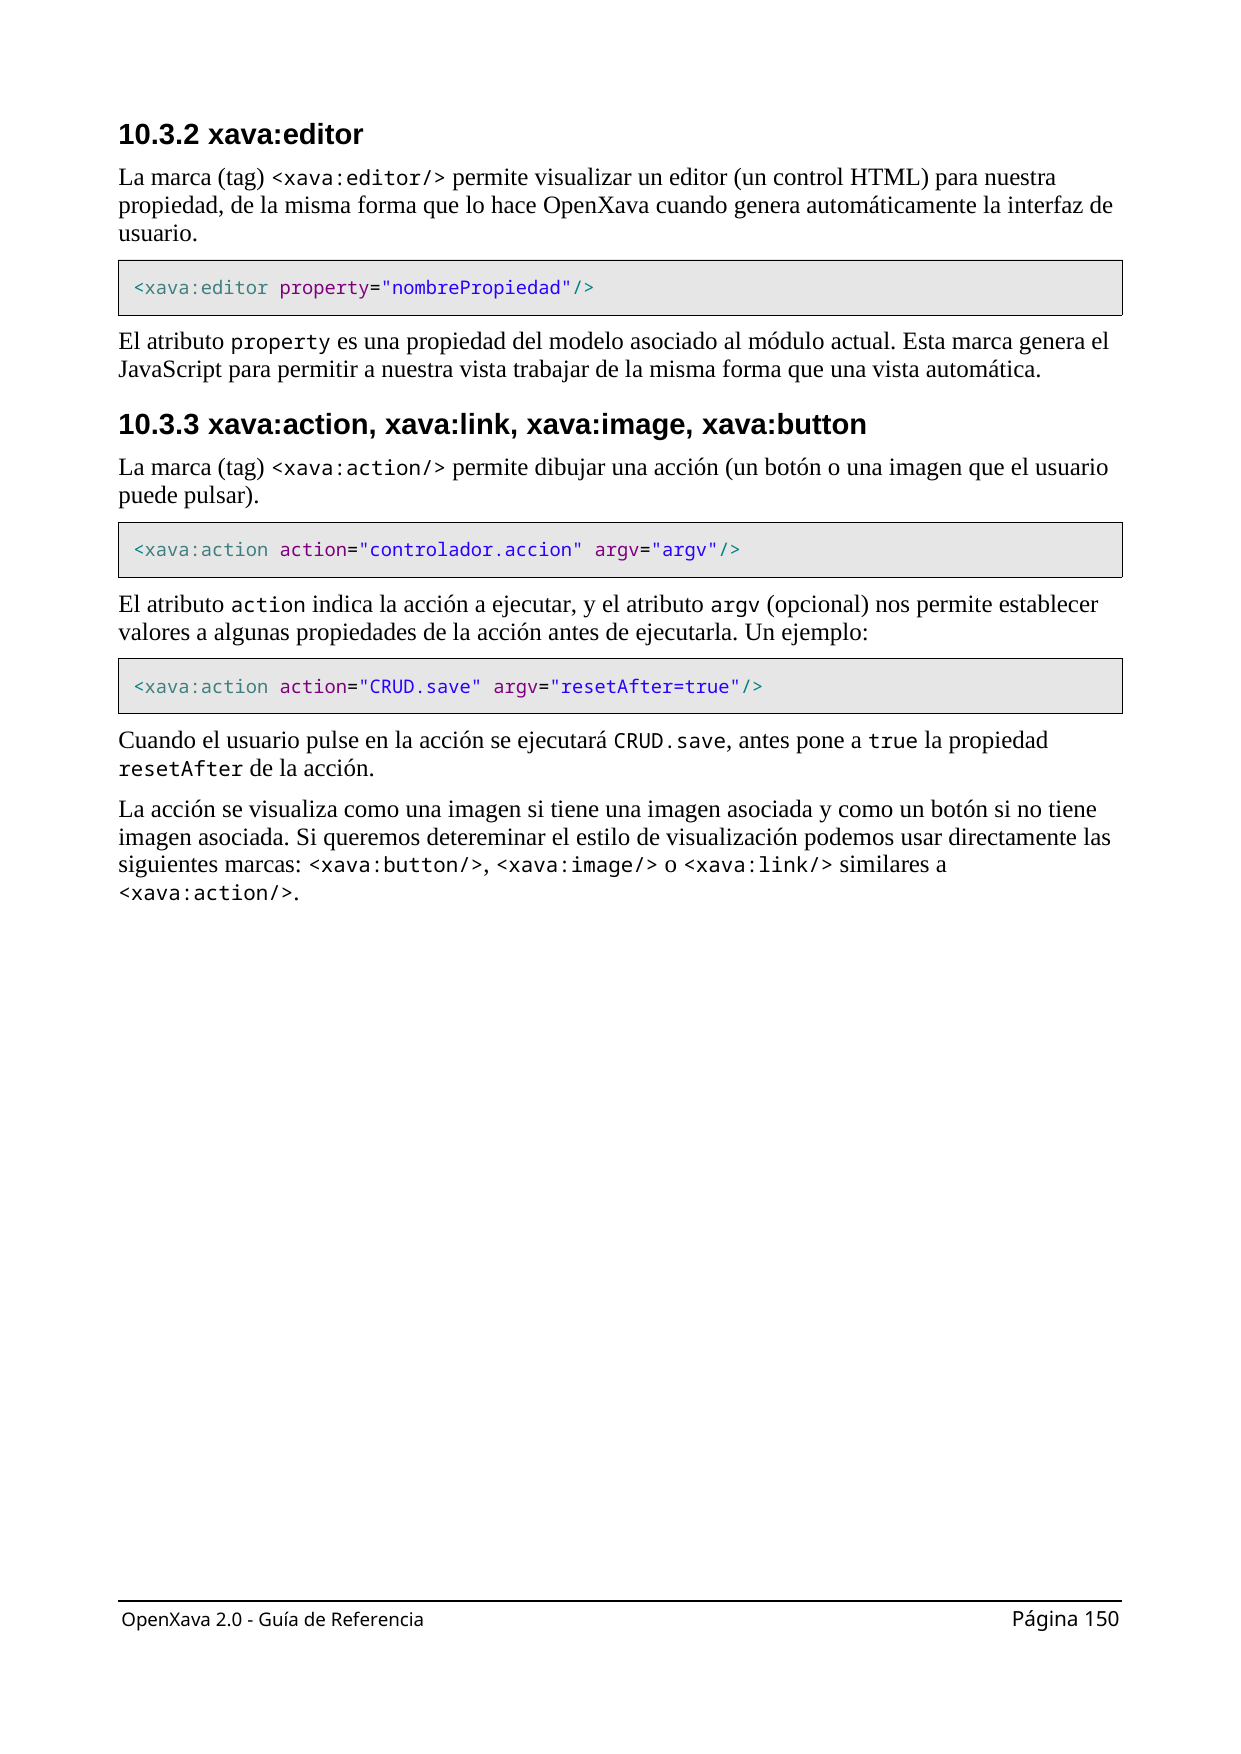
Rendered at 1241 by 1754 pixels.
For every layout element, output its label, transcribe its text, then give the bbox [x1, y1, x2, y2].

subtitle xava:editor [118, 118, 1122, 151]
text El atributo property es una propiedad del modelo asociado al módulo actual. Esta marca genera el JavaScript para permitir a nuestra vista trabajar de la misma forma que una vista automática. [118, 327, 1122, 383]
text El atributo action indica la acción a ejecutar, y el atributo argv (opcional) nos permite establecer valores a algunas propiedades de la acción antes de ejecutarla. Un ejemplo: [118, 590, 1122, 646]
text La marca (tag) <xava:editor/> permite visualizar un editor (un control HTML) para nuestra propiedad, de la misma forma que lo hace OpenXava cuando genera automáticamente la interfaz de usuario. [118, 163, 1122, 247]
text La acción se visualiza como una imagen si tiene una imagen asociada y como un botón si no tiene imagen asociada. Si queremos detereminar el estilo de visualización podemos usar directamente las siguientes marcas: <xava:button/>, <xava:image/> o <xava:link/> similares a <xava:action/>. [118, 795, 1122, 907]
text <xava:editor property="nombrePropiedad"/> [119, 261, 1122, 315]
text <xava:action action="CRUD.save" argv="resetAfter=true"/> [119, 659, 1122, 713]
text Cuando el usuario pulse en la acción se ejecutará CRUD.save, antes pone a true la propiedad resetAfter de la acción. [118, 726, 1122, 782]
subtitle xava:action, xava:link, xava:image, xava:button [118, 408, 1122, 441]
text <xava:action action="controlador.accion" argv="argv"/> [119, 523, 1122, 577]
text La marca (tag) <xava:action/> permite dibujar una acción (un botón o una imagen que el usuario puede pulsar). [118, 453, 1122, 509]
